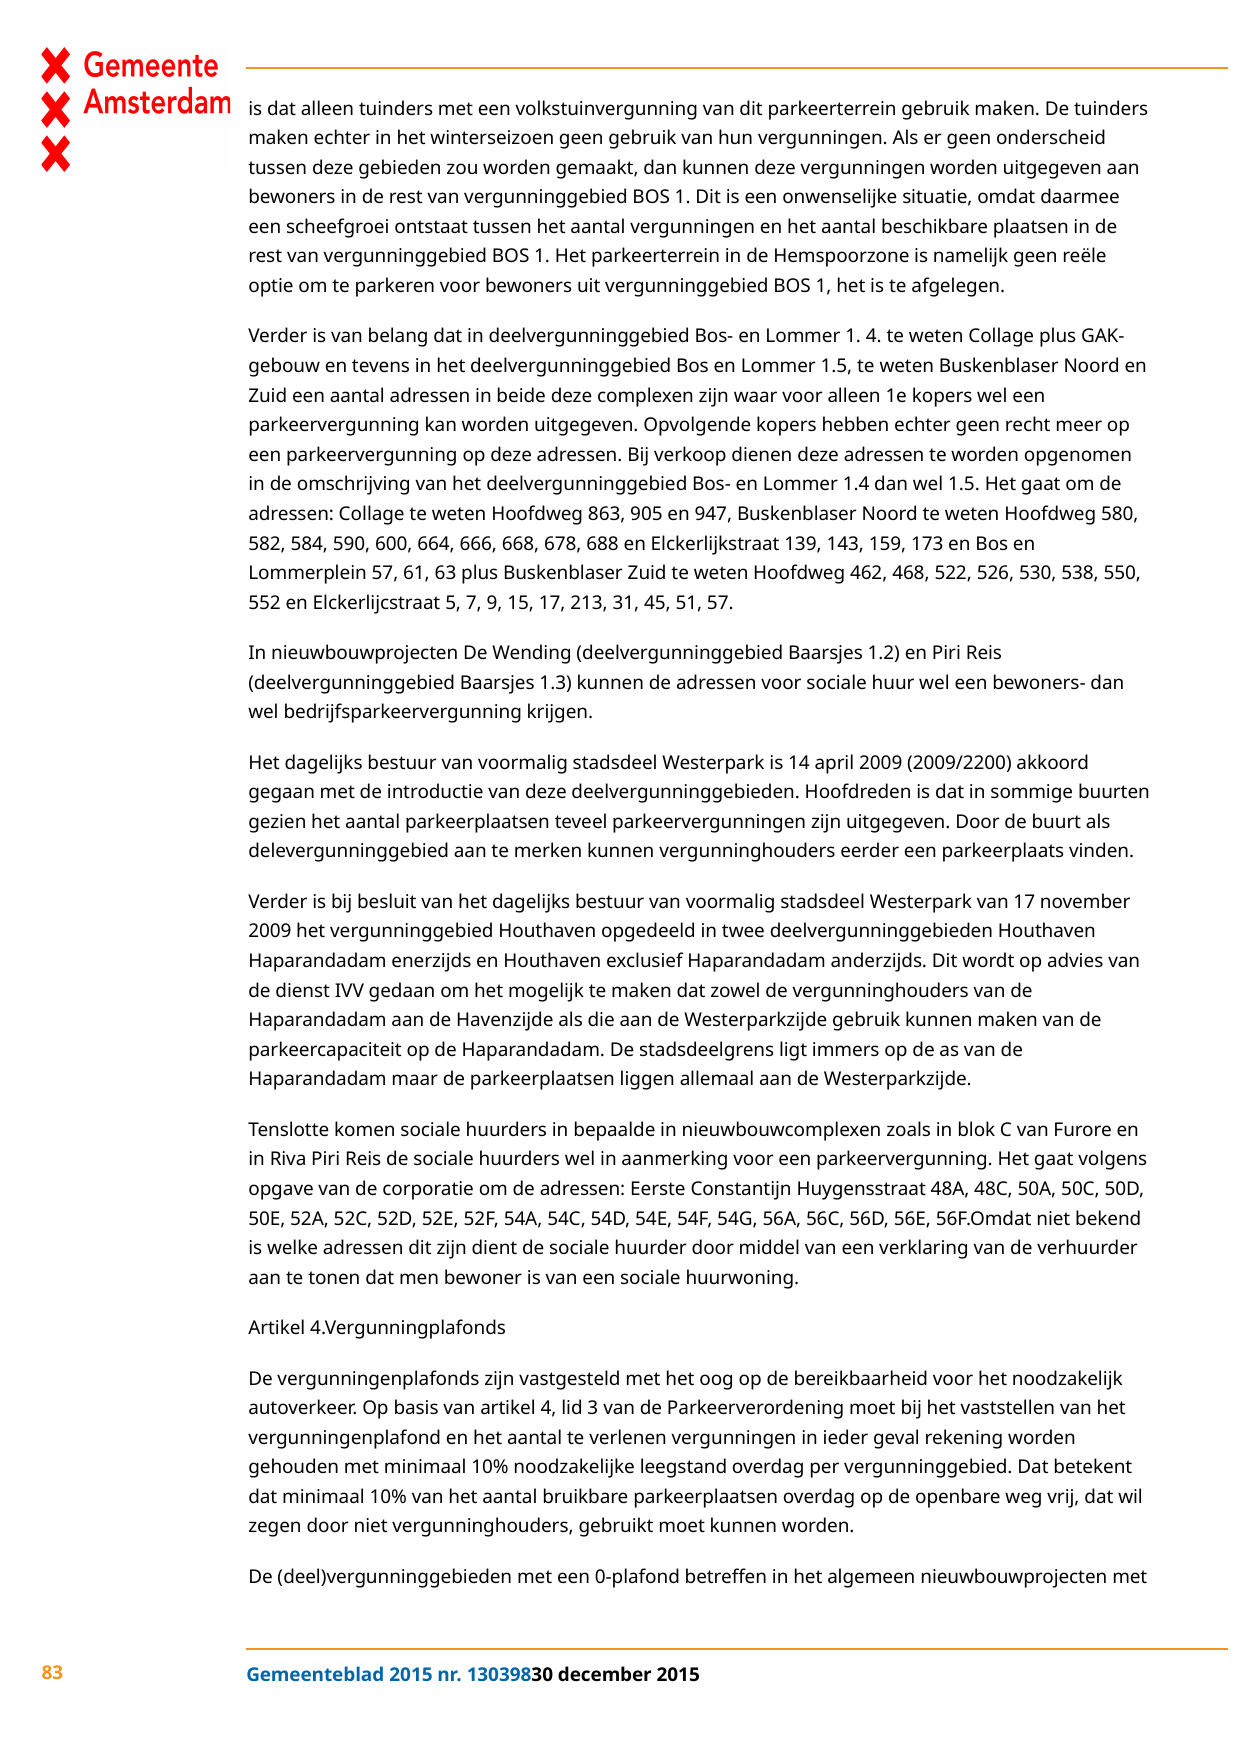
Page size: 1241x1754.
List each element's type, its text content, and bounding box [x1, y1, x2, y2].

picture [41, 47, 231, 172]
text Artikel 4.Vergunningplafonds [248, 1314, 1152, 1340]
text Verder is bij besluit van het dagelijks bestuur van voormalig stadsdeel Westerpark van 17 november 2009 het vergunninggebied Houthaven opgedeeld in twee deelvergunninggebieden Houthaven Haparandadam enerzijds en Houthaven exclusief Haparandadam anderzijds. Dit wordt op advies van de dienst IVV gedaan om het mogelijk te maken dat zowel de vergunninghouders van de Haparandadam aan de Havenzijde als die aan de Westerparkzijde gebruik kunnen maken van de parkeercapaciteit op de Haparandadam. De stadsdeelgrens ligt immers op de as van de Haparandadam maar de parkeerplaatsen liggen allemaal aan de Westerparkzijde. [248, 888, 1152, 1091]
text Verder is van belang dat in deelvergunninggebied Bos- en Lommer 1. 4. te weten Collage plus GAK-gebouw en tevens in het deelvergunninggebied Bos en Lommer 1.5, te weten Buskenblaser Noord en Zuid een aantal adressen in beide deze complexen zijn waar voor alleen 1e kopers wel een parkeervergunning kan worden uitgegeven. Opvolgende kopers hebben echter geen recht meer op een parkeervergunning op deze adressen. Bij verkoop dienen deze adressen te worden opgenomen in de omschrijving van het deelvergunninggebied Bos- en Lommer 1.4 dan wel 1.5. Het gaat om de adressen: Collage te weten Hoofdweg 863, 905 en 947, Buskenblaser Noord te weten Hoofdweg 580, 582, 584, 590, 600, 664, 666, 668, 678, 688 en Elckerlijkstraat 139, 143, 159, 173 en Bos en Lommerplein 57, 61, 63 plus Buskenblaser Zuid te weten Hoofdweg 462, 468, 522, 526, 530, 538, 550, 552 en Elckerlijcstraat 5, 7, 9, 15, 17, 213, 31, 45, 51, 57. [248, 323, 1152, 615]
text De vergunningenplafonds zijn vastgesteld met het oog op de bereikbaarheid voor het noodzakelijk autoverkeer. Op basis van artikel 4, lid 3 van de Parkeerverordening moet bij het vaststellen van het vergunningenplafond en het aantal te verlenen vergunningen in ieder geval rekening worden gehouden met minimaal 10% noodzakelijke leegstand overdag per vergunninggebied. Dat betekent dat minimaal 10% van het aantal bruikbare parkeerplaatsen overdag op de openbare weg vrij, dat wil zegen door niet vergunninghouders, gebruikt moet kunnen worden. [248, 1365, 1152, 1538]
text Tenslotte komen sociale huurders in bepaalde in nieuwbouwcomplexen zoals in blok C van Furore en in Riva Piri Reis de sociale huurders wel in aanmerking voor een parkeervergunning. Het gaat volgens opgave van de corporatie om de adressen: Eerste Constantijn Huygensstraat 48A, 48C, 50A, 50C, 50D, 50E, 52A, 52C, 52D, 52E, 52F, 54A, 54C, 54D, 54E, 54F, 54G, 56A, 56C, 56D, 56E, 56F.Omdat niet bekend is welke adressen dit zijn dient de sociale huurder door middel van een verklaring van de verhuurder aan te tonen dat men bewoner is van een sociale huurwoning. [248, 1116, 1152, 1290]
text Het dagelijks bestuur van voormalig stadsdeel Westerpark is 14 april 2009 (2009/2200) akkoord gegaan met de introductie van deze deelvergunninggebieden. Hoofdreden is dat in sommige buurten gezien het aantal parkeerplaatsen teveel parkeervergunningen zijn uitgegeven. Door de buurt als delevergunninggebied aan te merken kunnen vergunninghouders eerder een parkeerplaats vinden. [248, 749, 1152, 863]
text In nieuwbouwprojecten De Wending (deelvergunninggebied Baarsjes 1.2) en Piri Reis (deelvergunninggebied Baarsjes 1.3) kunnen de adressen voor sociale huur wel een bewoners- dan wel bedrijfsparkeervergunning krijgen. [248, 639, 1152, 724]
text is dat alleen tuinders met een volkstuinvergunning van dit parkeerterrein gebruik maken. De tuinders maken echter in het winterseizoen geen gebruik van hun vergunningen. Als er geen onderscheid tussen deze gebieden zou worden gemaakt, dan kunnen deze vergunningen worden uitgegeven aan bewoners in de rest van vergunninggebied BOS 1. Dit is een onwenselijke situatie, omdat daarmee een scheefgroei ontstaat tussen het aantal vergunningen en het aantal beschikbare plaatsen in de rest van vergunninggebied BOS 1. Het parkeerterrein in de Hemspoorzone is namelijk geen reële optie om te parkeren voor bewoners uit vergunninggebied BOS 1, het is te afgelegen. [248, 95, 1152, 298]
text De (deel)vergunninggebieden met een 0-plafond betreffen in het algemeen nieuwbouwprojecten met [248, 1563, 1152, 1589]
